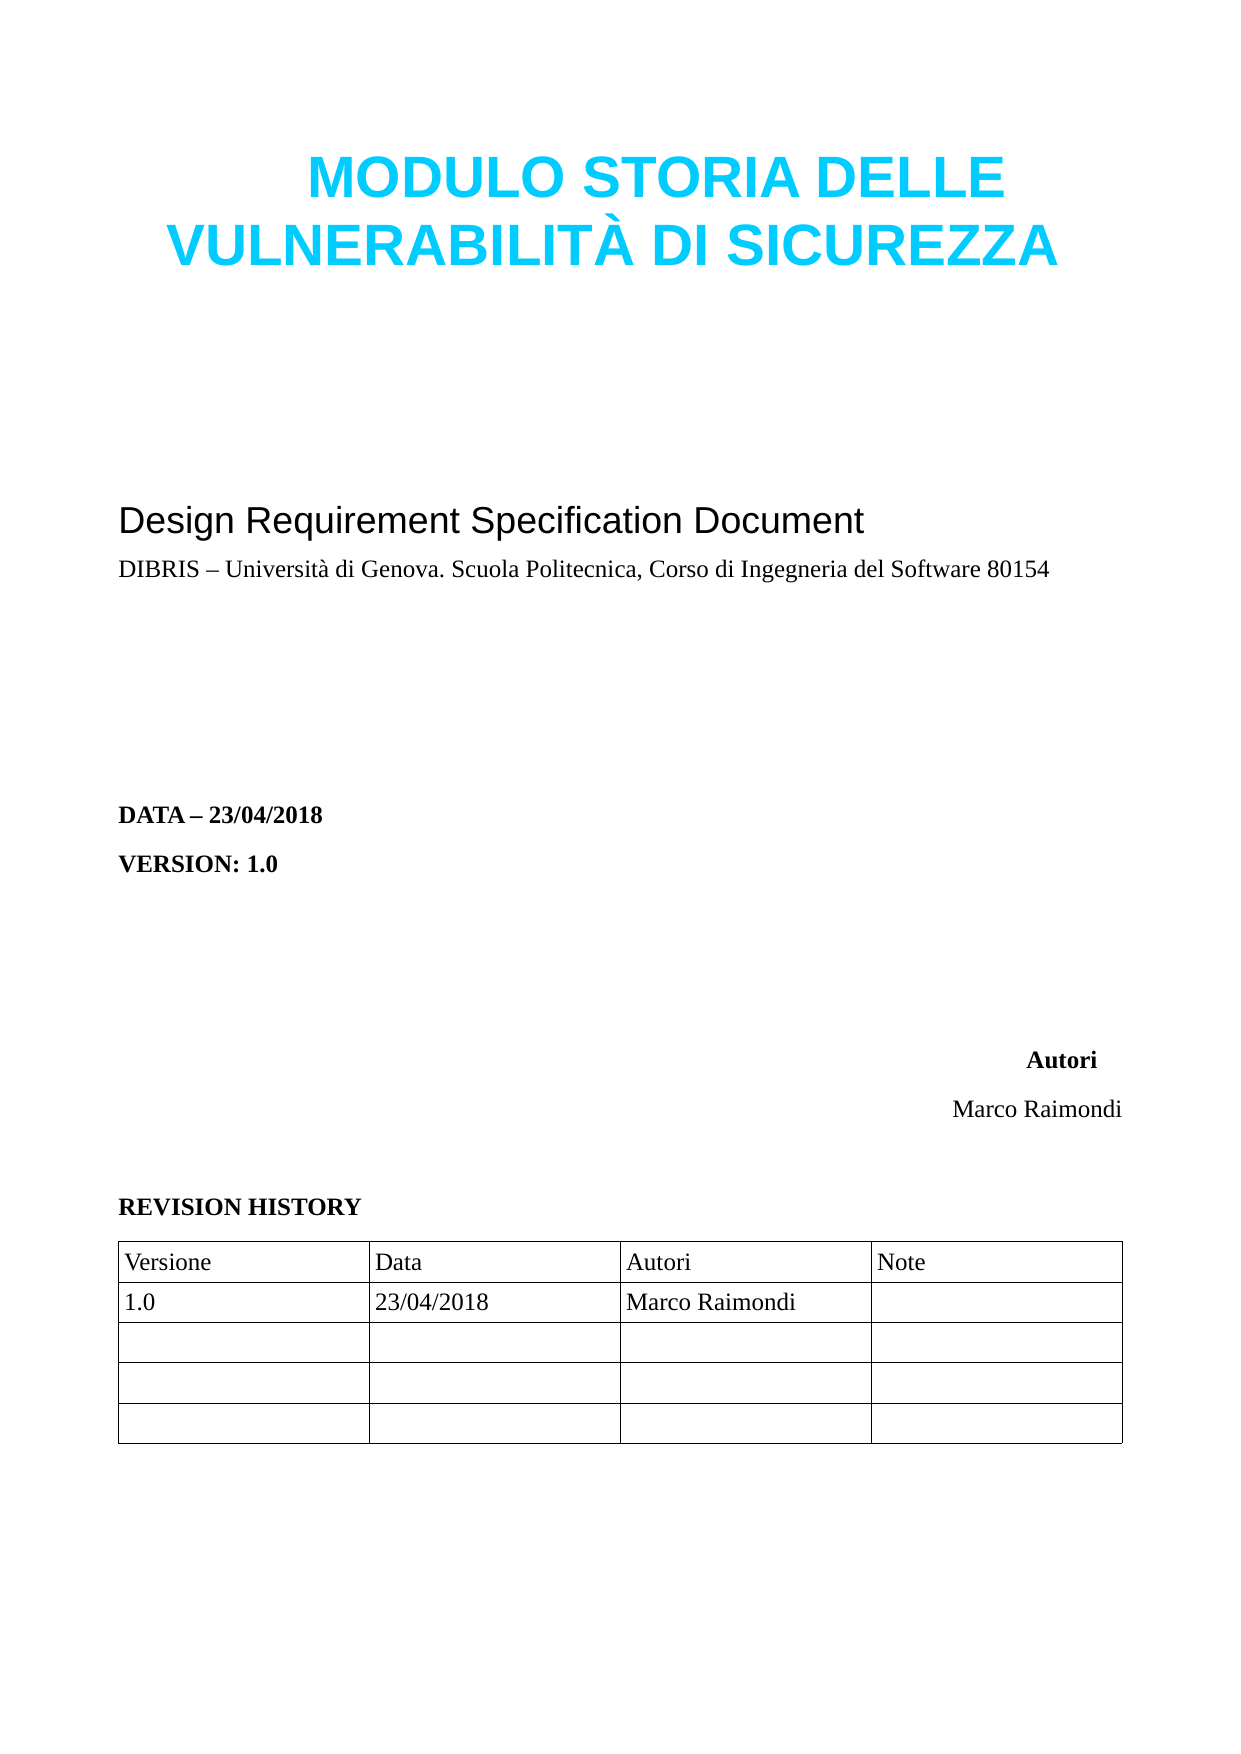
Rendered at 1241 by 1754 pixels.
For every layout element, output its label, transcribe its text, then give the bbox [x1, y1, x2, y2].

table_cell [370, 1404, 620, 1443]
table_header Data [370, 1242, 620, 1282]
table_cell 1.0 [119, 1283, 369, 1322]
table_header Versione [119, 1242, 369, 1282]
table_cell Marco Raimondi [621, 1283, 871, 1322]
text REVISION HISTORY [118, 1192, 1122, 1221]
table_cell [872, 1404, 1122, 1443]
table_header Autori [621, 1242, 871, 1282]
table_cell [872, 1323, 1122, 1362]
table_header Note [872, 1242, 1122, 1282]
text Marco Raimondi [118, 1094, 1122, 1123]
text DATA – 23/04/2018 [118, 800, 1122, 828]
title MODULO STORIA DELLE VULNERABILITÀ DI SICUREZZA [118, 143, 1122, 277]
table_cell [370, 1363, 620, 1402]
table_cell [872, 1363, 1122, 1402]
table_cell [119, 1404, 369, 1443]
table_cell [119, 1363, 369, 1402]
table_cell 23/04/2018 [370, 1283, 620, 1322]
table_cell [119, 1323, 369, 1362]
subtitle Design Requirement Specification Document [118, 499, 1122, 542]
table_cell [621, 1404, 871, 1443]
table_cell [621, 1323, 871, 1362]
table_cell [872, 1283, 1122, 1322]
text DIBRIS – Università di Genova. Scuola Politecnica, Corso di Ingegneria del Software 80154 [118, 554, 1122, 583]
table_cell [370, 1323, 620, 1362]
text Autori [118, 1045, 1122, 1074]
table_cell [621, 1363, 871, 1402]
text VERSION: 1.0 [118, 849, 1122, 877]
